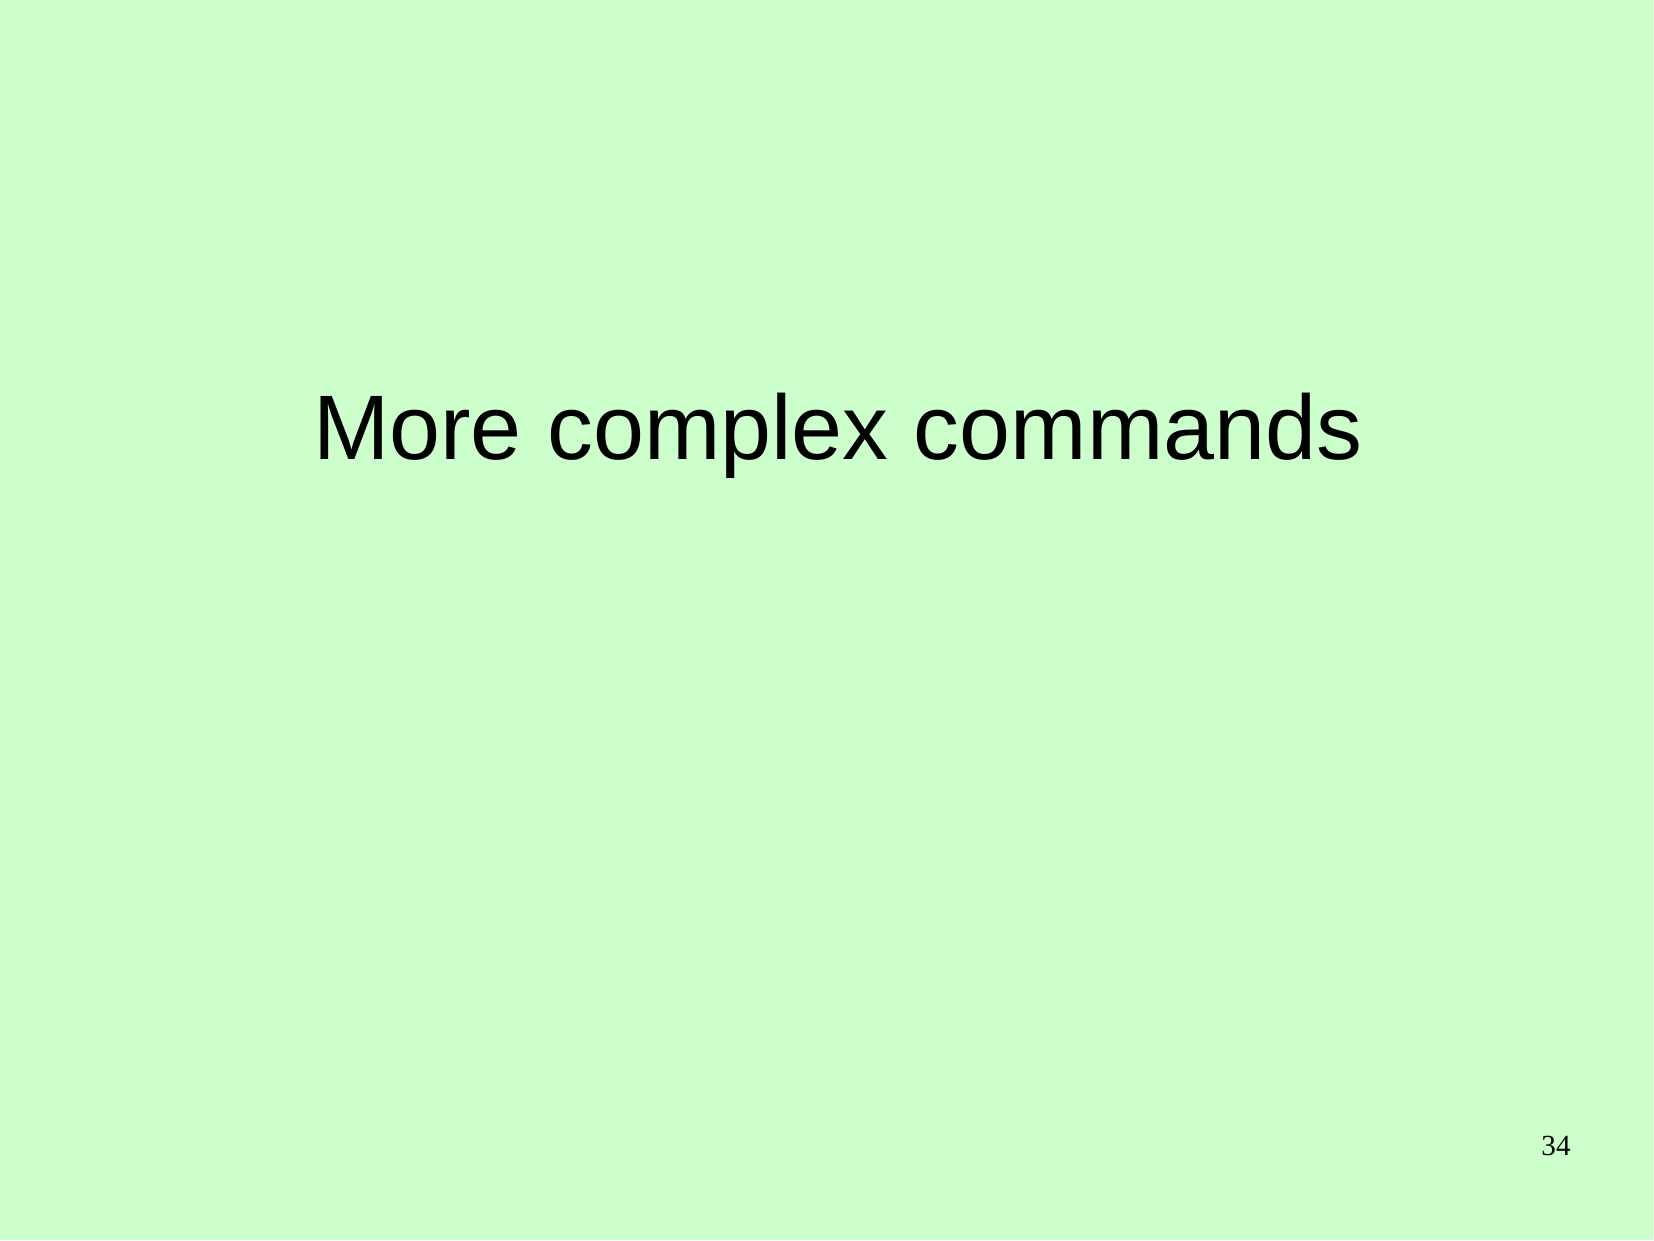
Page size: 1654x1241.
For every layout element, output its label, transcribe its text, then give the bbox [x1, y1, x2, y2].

title More complex commands [94, 324, 1583, 532]
